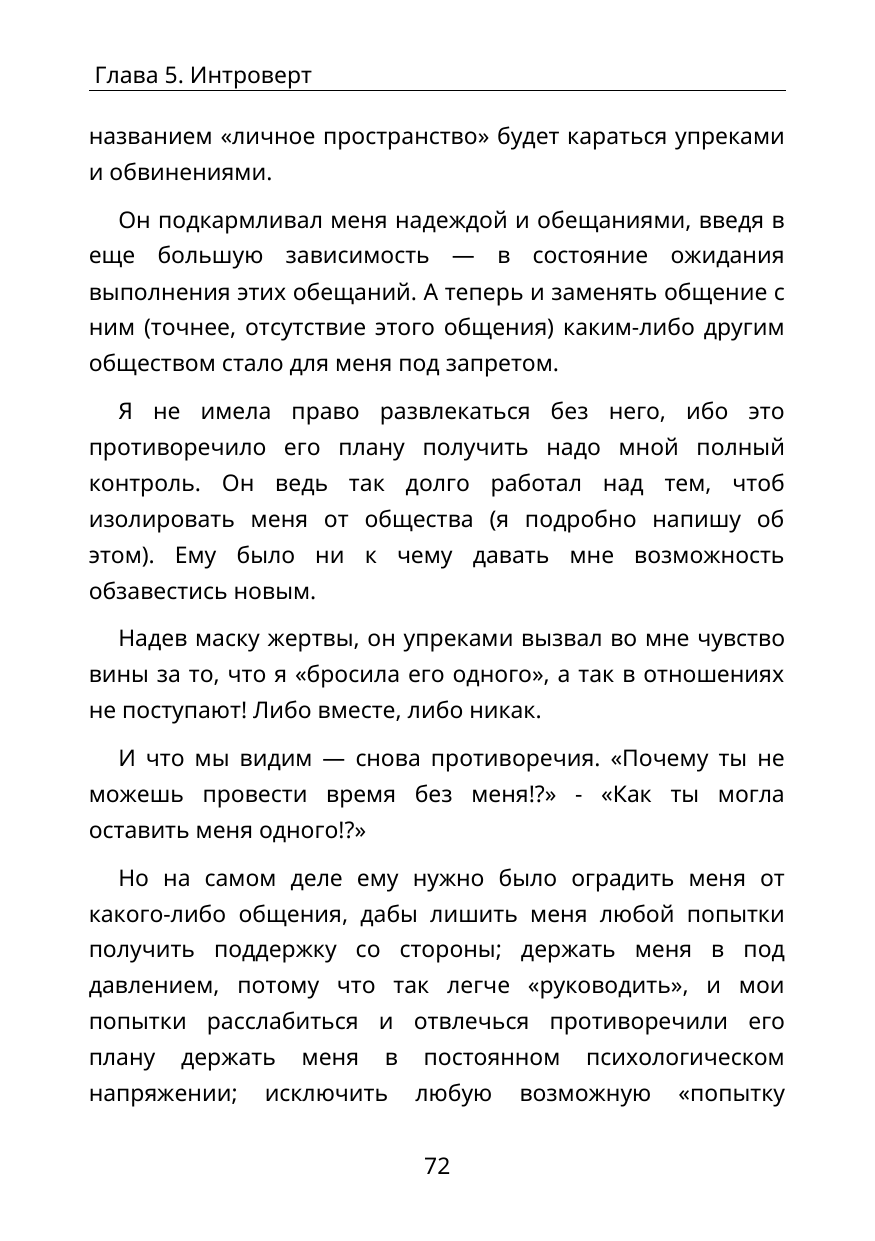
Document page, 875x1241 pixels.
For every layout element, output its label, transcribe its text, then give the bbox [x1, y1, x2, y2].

text Но на самом деле ему нужно было оградить меня от какого-либо общения, дабы лишить меня любой попытки получить поддержку со стороны; держать меня в под давлением, потому что так легче «руководить», и мои попытки расслабиться и отвлечься противоречили его плану держать меня в постоянном психологическом напряжении; исключить любую возможную «попытку [88, 862, 786, 1108]
text И что мы видим — снова противоречия. «Почему ты не можешь провести время без меня!?» - «Как ты могла оставить меня одного!?» [88, 742, 786, 845]
text Я не имела право развлекаться без него, ибо это противоречило его плану получить надо мной полный контроль. Он ведь так долго работал над тем, чтоб изолировать меня от общества (я подробно напишу об этом). Ему было ни к чему давать мне возможность обзавестись новым. [88, 395, 786, 606]
text названием «личное пространство» будет караться упреками и обвинениями. [88, 120, 786, 187]
text Надев маску жертвы, он упреками вызвал во мне чувство вины за то, что я «бросила его одного», а так в отношениях не поступают! Либо вместе, либо никак. [88, 622, 786, 726]
text Он подкармливал меня надеждой и обещаниями, введя в еще большую зависимость — в состояние ожидания выполнения этих обещаний. А теперь и заменять общение с ним (точнее, отсутствие этого общения) каким-либо другим обществом стало для меня под запретом. [88, 203, 786, 378]
